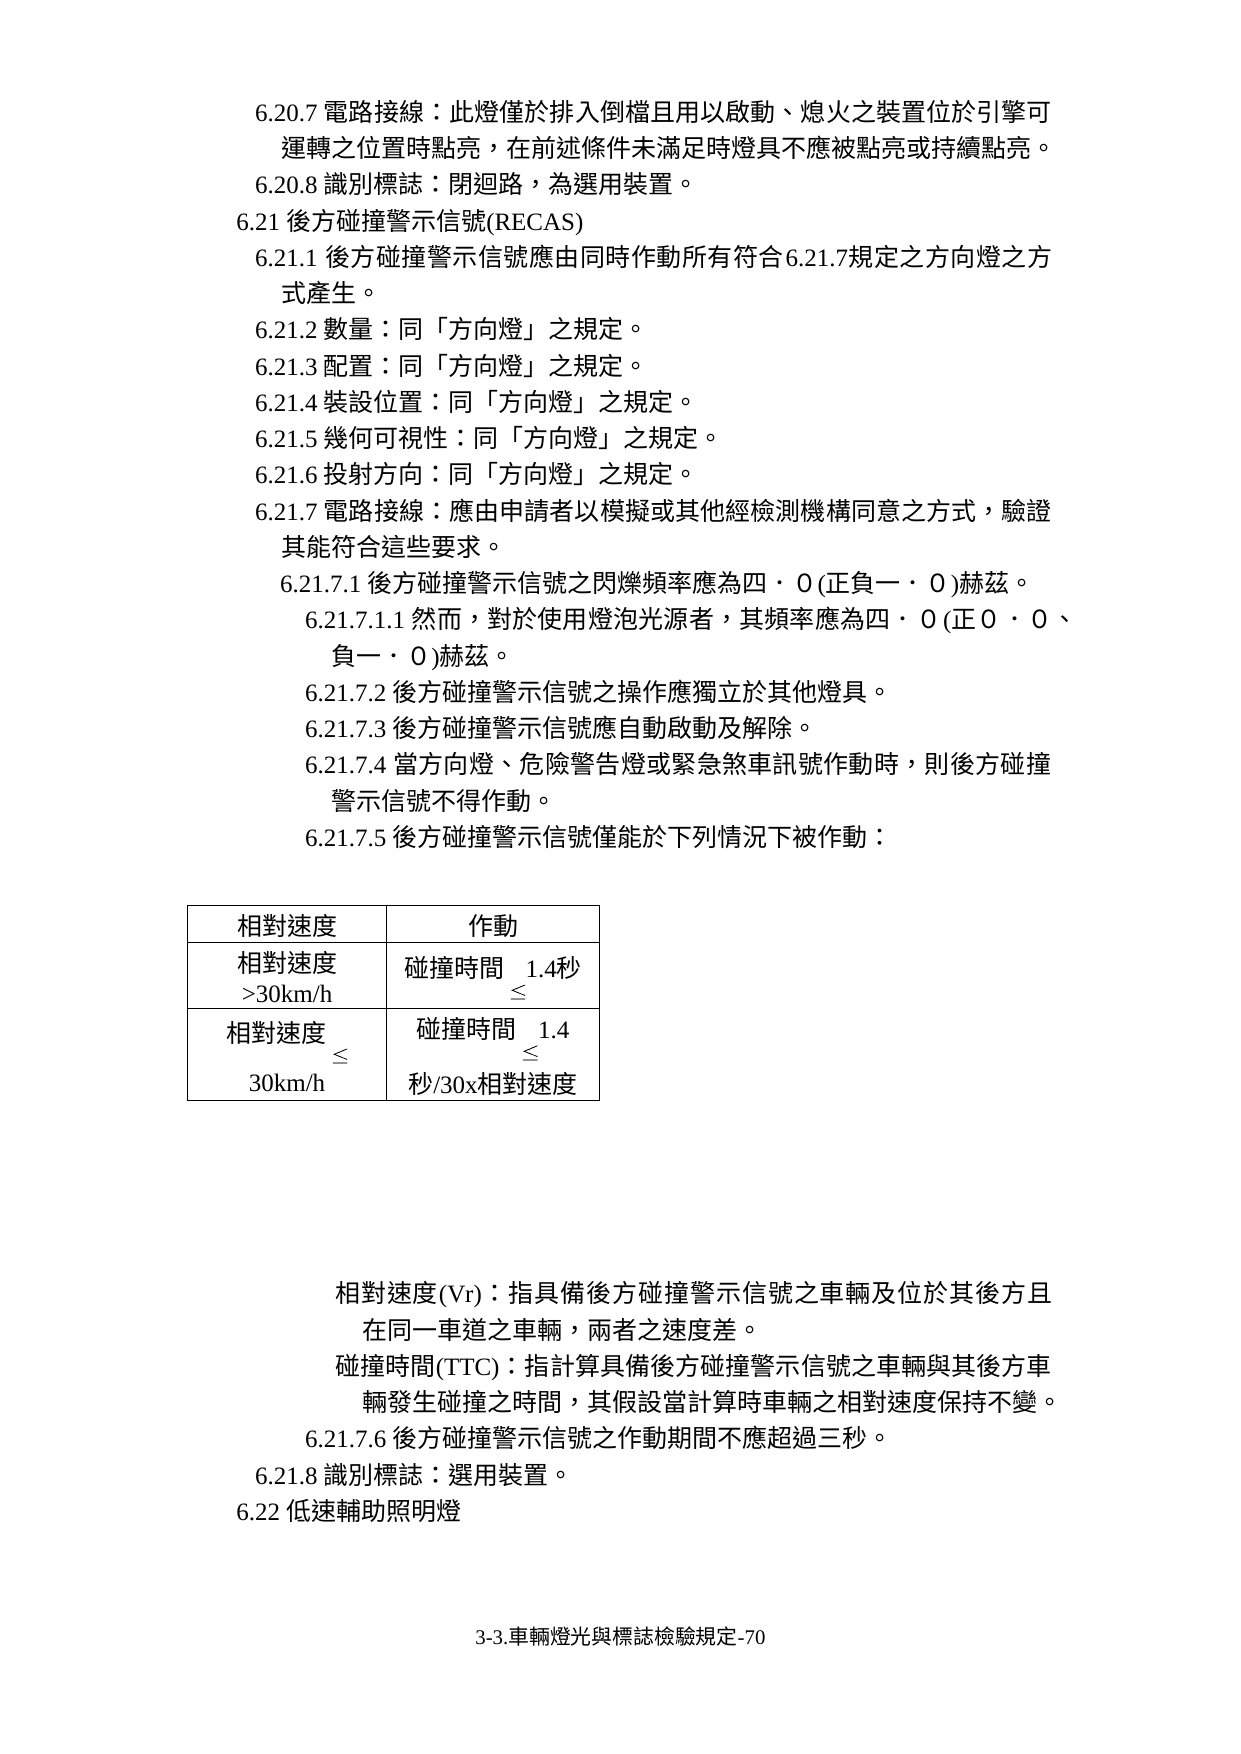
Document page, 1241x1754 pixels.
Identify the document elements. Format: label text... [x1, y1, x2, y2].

text 6.21.7 電路接線：應由申請者以模擬或其他經檢測機構同意之方式，驗證其能符合這些要求。 [255, 491, 1053, 564]
table_header 作動 [387, 906, 599, 942]
text 6.21.1 後方碰撞警示信號應由同時作動所有符合6.21.7規定之方向燈之方式產生。 [255, 237, 1053, 310]
text 相對速度(Vr)：指具備後方碰撞警示信號之車輛及位於其後方且在同一車道之車輛，兩者之速度差。 [335, 1274, 1053, 1346]
text 6.21.6 投射方向：同「方向燈」之規定。 [255, 455, 1053, 491]
table_cell 相對速度>30km/h [188, 943, 386, 1008]
text 6.20.8 識別標誌：閉迴路，為選用裝置。 [255, 165, 1053, 201]
text 6.21.8 識別標誌：選用裝置。 [255, 1455, 1053, 1491]
text 碰撞時間(TTC)：指計算具備後方碰撞警示信號之車輛與其後方車輛發生碰撞之時間，其假設當計算時車輛之相對速度保持不變。 [335, 1346, 1053, 1419]
table_header 相對速度 [188, 906, 386, 942]
text 6.21.5 幾何可視性：同「方向燈」之規定。 [255, 419, 1053, 455]
table_cell 相對速度30km/h [188, 1009, 386, 1100]
table_cell 碰撞時間1.4秒/30x相對速度 [387, 1009, 599, 1100]
text 6.22 低速輔助照明燈 [236, 1491, 1053, 1528]
text 6.20.7 電路接線：此燈僅於排入倒檔且用以啟動、熄火之裝置位於引擎可運轉之位置時點亮，在前述條件未滿足時燈具不應被點亮或持續點亮。 [255, 92, 1053, 165]
text 6.21.7.3 後方碰撞警示信號應自動啟動及解除。 [305, 709, 1053, 745]
text 6.21.7.1 後方碰撞警示信號之閃爍頻率應為四．０(正負一．０)赫茲。 [280, 564, 1053, 600]
text 6.21 後方碰撞警示信號(RECAS) [236, 201, 1053, 237]
text 6.21.7.5 後方碰撞警示信號僅能於下列情況下被作動： [305, 817, 1053, 854]
text 6.21.7.4 當方向燈、危險警告燈或緊急煞車訊號作動時，則後方碰撞警示信號不得作動。 [305, 745, 1053, 817]
text 6.21.7.6 後方碰撞警示信號之作動期間不應超過三秒。 [305, 1419, 1053, 1455]
text 6.21.7.2 後方碰撞警示信號之操作應獨立於其他燈具。 [305, 672, 1053, 709]
table_cell 碰撞時間1.4秒 [387, 943, 599, 1008]
text 6.21.3 配置：同「方向燈」之規定。 [255, 346, 1053, 382]
text 6.21.7.1.1 然而，對於使用燈泡光源者，其頻率應為四．０(正０．０、負一．０)赫茲。 [305, 600, 1053, 672]
text 6.21.4 裝設位置：同「方向燈」之規定。 [255, 382, 1053, 419]
text 6.21.2 數量：同「方向燈」之規定。 [255, 310, 1053, 346]
